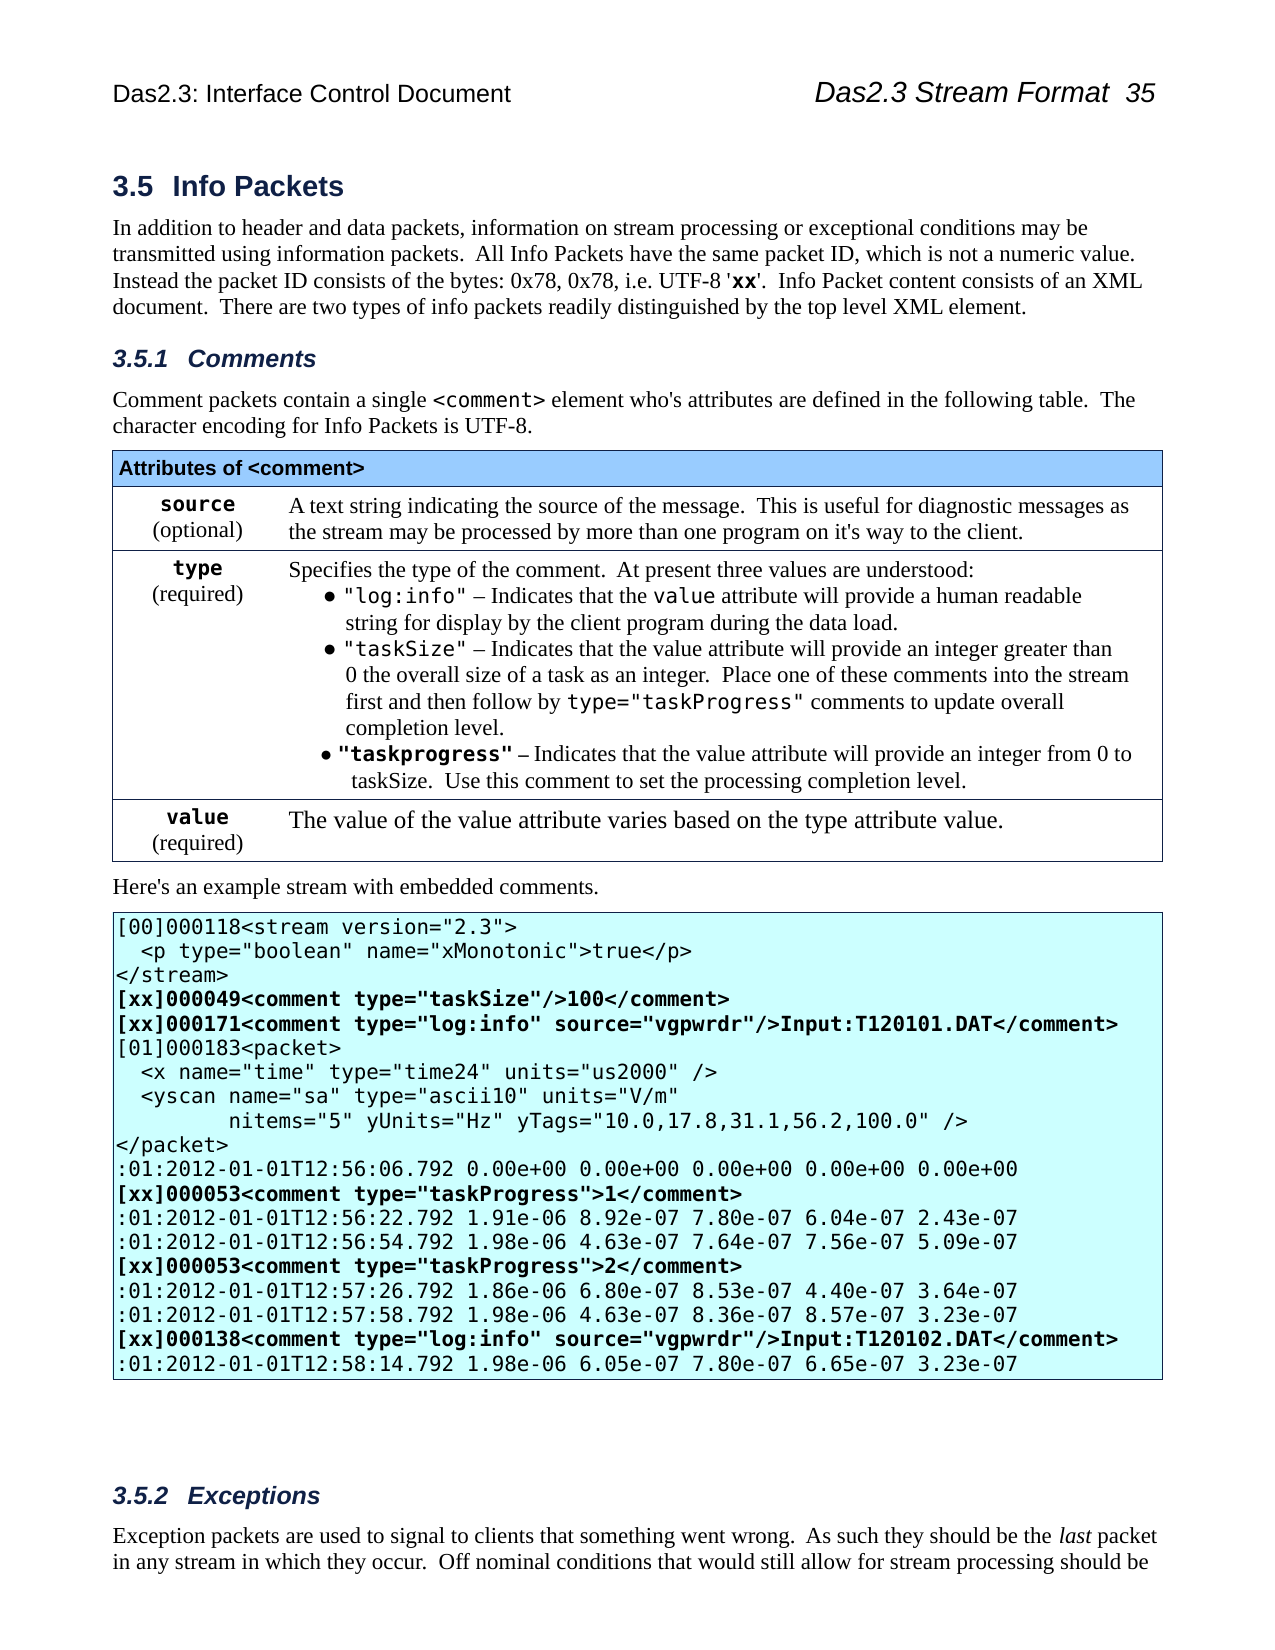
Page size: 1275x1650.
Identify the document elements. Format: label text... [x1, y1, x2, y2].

text [xx]000049<comment type="taskSize"/>100</comment> [114, 984, 1162, 1009]
text [xx]000171<comment type="log:info" source="vgpwrdr"/>Input:T120101.DAT</comment> [114, 1009, 1162, 1033]
table_cell A text string indicating the source of the message. This is useful for diagnostic messages as the stream may be processed by more than one program on it's way to the client. [283, 487, 1162, 550]
subtitle Exceptions [112, 1481, 1162, 1509]
text In addition to header and data packets, information on stream processing or exceptional conditions may be transmitted using information packets. All Info Packets have the same packet ID, which is not a numeric value. Instead the packet ID consists of the bytes: 0x78, 0x78, i.e. UTF-8 'xx'. Info Packet content consists of an XML document. There are two types of info packets readily distinguished by the top level XML element. [112, 214, 1162, 319]
text Here's an example stream with embedded comments. [112, 873, 1162, 899]
text [xx]000053<comment type="taskProgress">2</comment> [114, 1251, 1162, 1276]
text :01:2012-01-01T12:57:26.792 1.86e-06 6.80e-07 8.53e-07 4.40e-07 3.64e-07 [114, 1276, 1162, 1300]
text :01:2012-01-01T12:57:58.792 1.98e-06 4.63e-07 8.36e-07 8.57e-07 3.23e-07 [114, 1300, 1162, 1324]
text </stream> [114, 960, 1162, 984]
subtitle Info Packets [112, 168, 1162, 202]
text :01:2012-01-01T12:58:14.792 1.98e-06 6.05e-07 7.80e-07 6.65e-07 3.23e-07 [114, 1348, 1162, 1379]
text [00]000118<stream version="2.3"> [114, 913, 1162, 936]
text :01:2012-01-01T12:56:06.792 0.00e+00 0.00e+00 0.00e+00 0.00e+00 0.00e+00 [114, 1154, 1162, 1178]
text :01:2012-01-01T12:56:54.792 1.98e-06 4.63e-07 7.64e-07 7.56e-07 5.09e-07 [114, 1227, 1162, 1251]
text <x name="time" type="time24" units="us2000" /> [114, 1057, 1162, 1081]
table_cell source (optional) [113, 487, 283, 550]
subtitle Comments [112, 344, 1162, 373]
text [01]000183<packet> [114, 1033, 1162, 1057]
table_cell value (required) [113, 800, 283, 861]
text [xx]000053<comment type="taskProgress">1</comment> [114, 1178, 1162, 1203]
text Exception packets are used to signal to clients that something went wrong. As such they should be the last packet in any stream in which they occur. Off nominal conditions that would still allow for stream processing should be [112, 1522, 1162, 1574]
text Comment packets contain a single <comment> element who's attributes are defined in the following table. The character encoding for Info Packets is UTF-8. [112, 386, 1162, 438]
text <p type="boolean" name="xMonotonic">true</p> [114, 936, 1162, 960]
text </packet> [114, 1130, 1162, 1154]
text nitems="5" yUnits="Hz" yTags="10.0,17.8,31.1,56.2,100.0" /> [114, 1106, 1162, 1130]
table_cell type (required) [113, 551, 283, 799]
table_cell Specifies the type of the comment. At present three values are understood: ● "log:info" – Indicates that the value attribute will provide a human readable string for display by the client program during the data load. ● "taskSize" – Indicates that the value attribute will provide an integer greater than 0 the overall size of a task as an integer. Place one of these comments into the stream first and then follow by type="taskProgress" comments to update overall completion level. ● "taskprogress" – Indicates that the value attribute will provide an integer from 0 to taskSize. Use this comment to set the processing completion level. [283, 551, 1162, 799]
text <yscan name="sa" type="ascii10" units="V/m" [114, 1081, 1162, 1106]
text :01:2012-01-01T12:56:22.792 1.91e-06 8.92e-07 7.80e-07 6.04e-07 2.43e-07 [114, 1203, 1162, 1227]
table_header Attributes of <comment> [113, 451, 1162, 486]
text [xx]000138<comment type="log:info" source="vgpwrdr"/>Input:T120102.DAT</comment> [114, 1324, 1162, 1348]
table_cell The value of the value attribute varies based on the type attribute value. [283, 800, 1162, 861]
